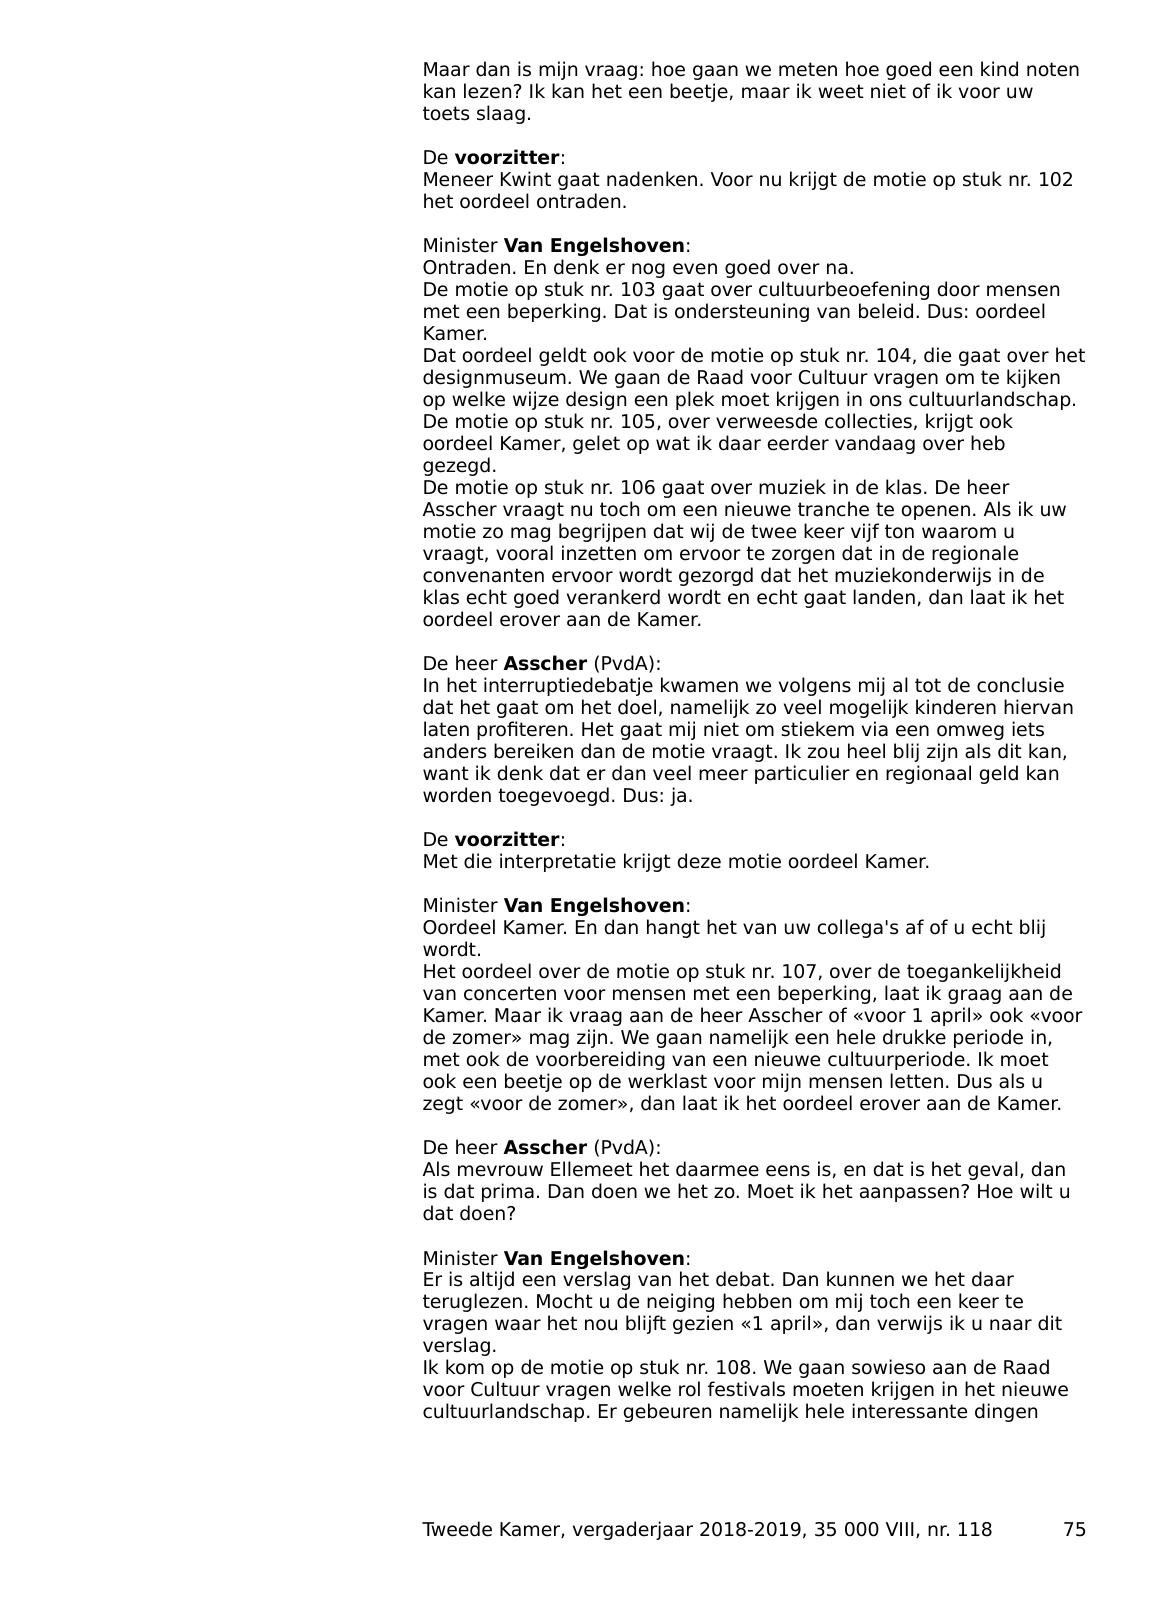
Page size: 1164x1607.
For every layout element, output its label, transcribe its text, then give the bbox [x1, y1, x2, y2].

text De voorzitter: [422, 147, 1087, 169]
text Met die interpretatie krijgt deze motie oordeel Kamer. [422, 851, 1087, 873]
text Ik kom op de motie op stuk nr. 108. We gaan sowieso aan de Raad voor Cultuur vragen welke rol festivals moeten krijgen in het nieuwe cultuurlandschap. Er gebeuren namelijk hele interessante dingen [422, 1357, 1087, 1423]
text In het interruptiedebatje kwamen we volgens mij al tot de conclusie dat het gaat om het doel, namelijk zo veel mogelijk kinderen hiervan laten profiteren. Het gaat mij niet om stiekem via een omweg iets anders bereiken dan de motie vraagt. Ik zou heel blij zijn als dit kan, want ik denk dat er dan veel meer particulier en regionaal geld kan worden toegevoegd. Dus: ja. [422, 675, 1087, 807]
text De heer Asscher (PvdA): [422, 653, 1087, 675]
text Er is altijd een verslag van het debat. Dan kunnen we het daar teruglezen. Mocht u de neiging hebben om mij toch een keer te vragen waar het nou blijft gezien «1 april», dan verwijs ik u naar dit verslag. [422, 1269, 1087, 1357]
text Oordeel Kamer. En dan hangt het van uw collega's af of u echt blij wordt. [422, 917, 1087, 961]
text Dat oordeel geldt ook voor de motie op stuk nr. 104, die gaat over het designmuseum. We gaan de Raad voor Cultuur vragen om te kijken op welke wijze design een plek moet krijgen in ons cultuurlandschap. [422, 345, 1087, 411]
text De motie op stuk nr. 103 gaat over cultuurbeoefening door mensen met een beperking. Dat is ondersteuning van beleid. Dus: oordeel Kamer. [422, 279, 1087, 345]
text Maar dan is mijn vraag: hoe gaan we meten hoe goed een kind noten kan lezen? Ik kan het een beetje, maar ik weet niet of ik voor uw toets slaag. [422, 59, 1087, 125]
text De heer Asscher (PvdA): [422, 1137, 1087, 1159]
text Meneer Kwint gaat nadenken. Voor nu krijgt de motie op stuk nr. 102 het oordeel ontraden. [422, 169, 1087, 213]
text Ontraden. En denk er nog even goed over na. [422, 257, 1087, 279]
text De motie op stuk nr. 106 gaat over muziek in de klas. De heer Asscher vraagt nu toch om een nieuwe tranche te openen. Als ik uw motie zo mag begrijpen dat wij de twee keer vijf ton waarom u vraagt, vooral inzetten om ervoor te zorgen dat in de regionale convenanten ervoor wordt gezorgd dat het muziekonderwijs in de klas echt goed verankerd wordt en echt gaat landen, dan laat ik het oordeel erover aan de Kamer. [422, 477, 1087, 631]
text Het oordeel over de motie op stuk nr. 107, over de toegankelijkheid van concerten voor mensen met een beperking, laat ik graag aan de Kamer. Maar ik vraag aan de heer Asscher of «voor 1 april» ook «voor de zomer» mag zijn. We gaan namelijk een hele drukke periode in, met ook de voorbereiding van een nieuwe cultuurperiode. Ik moet ook een beetje op de werklast voor mijn mensen letten. Dus als u zegt «voor de zomer», dan laat ik het oordeel erover aan de Kamer. [422, 961, 1087, 1115]
text Minister Van Engelshoven: [422, 1247, 1087, 1269]
text De voorzitter: [422, 829, 1087, 851]
text De motie op stuk nr. 105, over verweesde collecties, krijgt ook oordeel Kamer, gelet op wat ik daar eerder vandaag over heb gezegd. [422, 411, 1087, 477]
text Minister Van Engelshoven: [422, 235, 1087, 257]
text Minister Van Engelshoven: [422, 895, 1087, 917]
text Als mevrouw Ellemeet het daarmee eens is, en dat is het geval, dan is dat prima. Dan doen we het zo. Moet ik het aanpassen? Hoe wilt u dat doen? [422, 1159, 1087, 1225]
